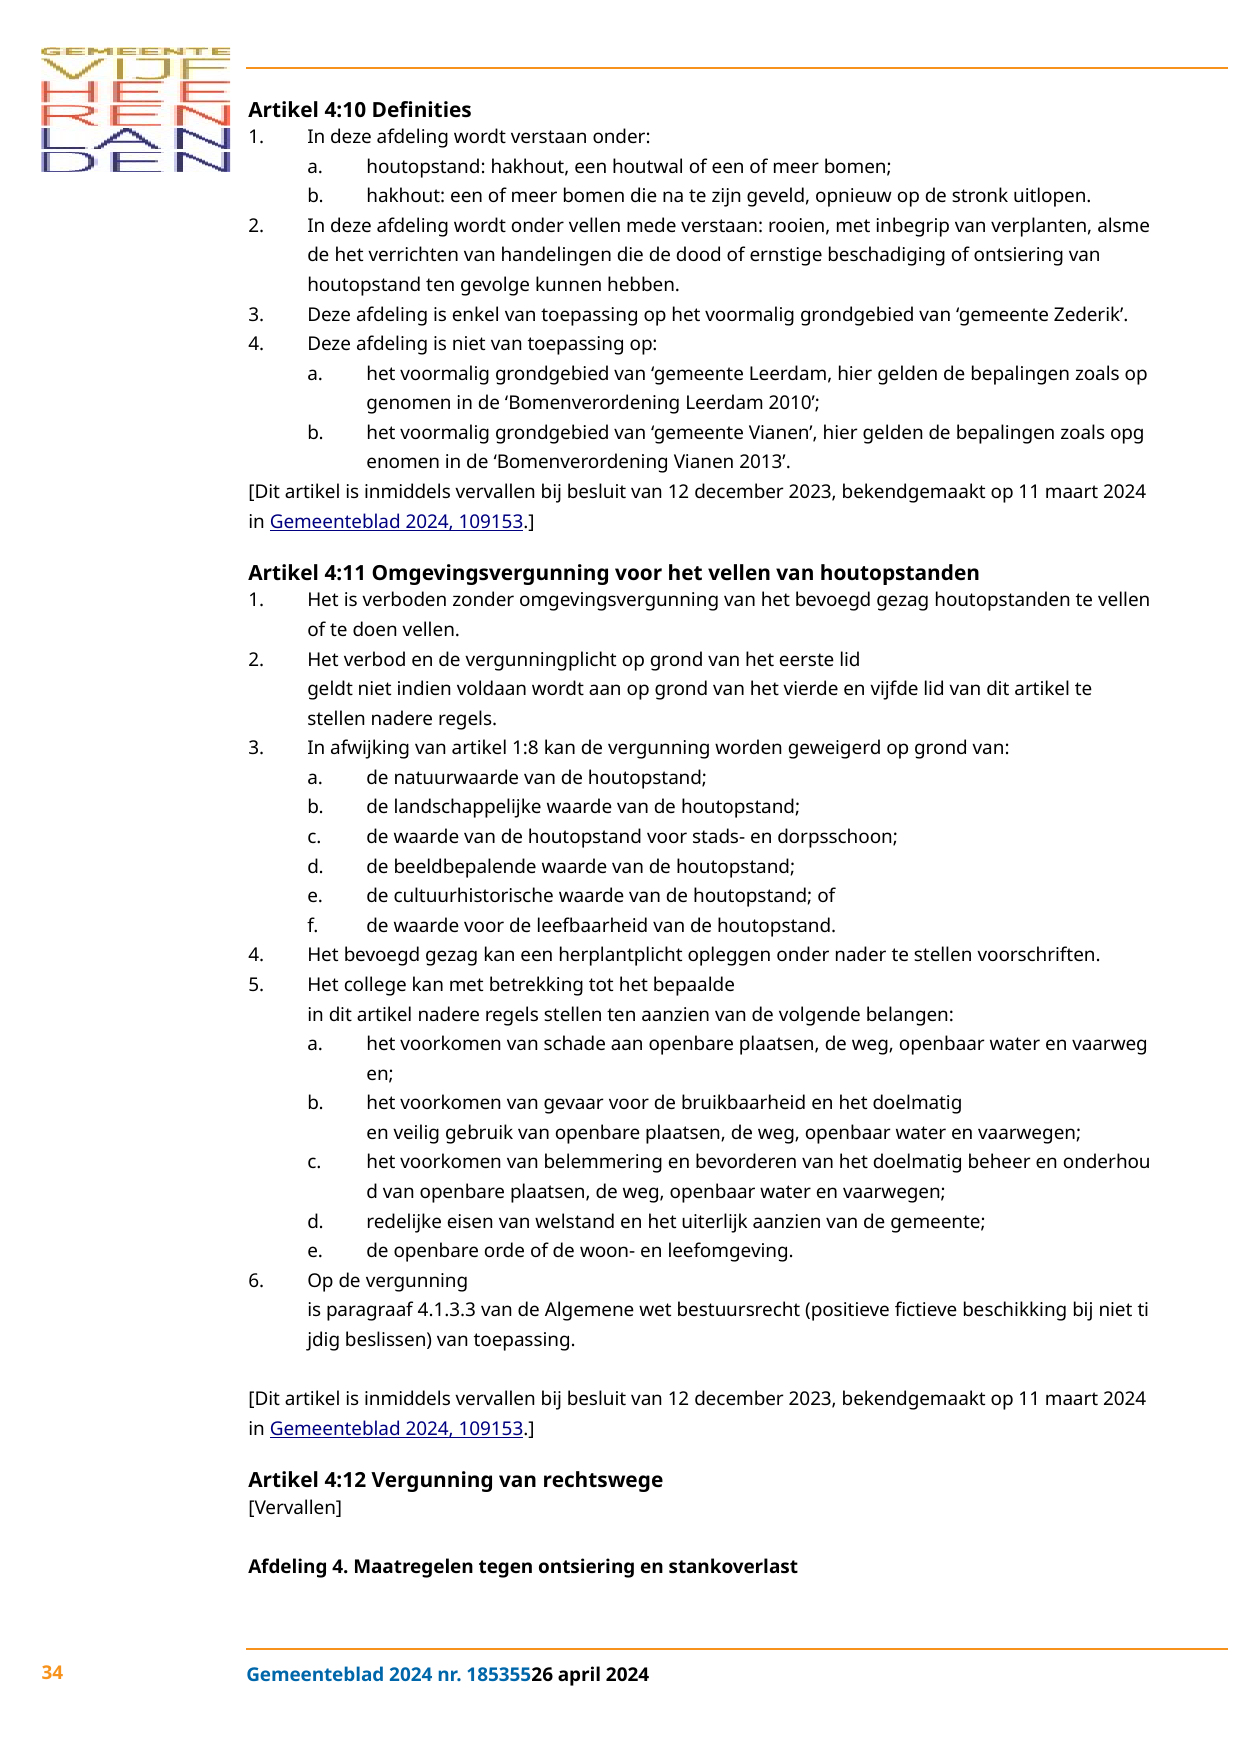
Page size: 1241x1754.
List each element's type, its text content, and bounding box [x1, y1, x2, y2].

list het voorkomen van schade aan openbare plaatsen, de weg, openbaar water en vaarwegen; [307, 1030, 1152, 1086]
list Op de vergunning is paragraaf 4.1.3.3 van de Algemene wet bestuursrecht (positieve fictieve beschikking bij niet tijdig beslissen) van toepassing. [248, 1267, 1152, 1352]
list In deze afdeling wordt verstaan onder: [248, 123, 1152, 149]
list de waarde van de houtopstand voor stads- en dorpsschoon; [307, 823, 1152, 849]
list het voormalig grondgebied van ‘gemeente Vianen’, hier gelden de bepalingen zoals opgenomen in de ‘Bomenverordening Vianen 2013’. [307, 419, 1152, 474]
text Afdeling 4. Maatregelen tegen ontsiering en stankoverlast [248, 1553, 1152, 1579]
list de cultuurhistorische waarde van de houtopstand; of [307, 882, 1152, 908]
list redelijke eisen van welstand en het uiterlijk aanzien van de gemeente; [307, 1208, 1152, 1234]
list Deze afdeling is niet van toepassing op: [248, 330, 1152, 356]
list het voormalig grondgebied van ‘gemeente Leerdam, hier gelden de bepalingen zoals opgenomen in de ‘Bomenverordening Leerdam 2010’; [307, 360, 1152, 415]
list Het college kan met betrekking tot het bepaalde in dit artikel nadere regels stellen ten aanzien van de volgende belangen: [248, 971, 1152, 1027]
list Het bevoegd gezag kan een herplantplicht opleggen onder nader te stellen voorschriften. [248, 942, 1152, 967]
list de openbare orde of de woon- en leefomgeving. [307, 1237, 1152, 1263]
text [Dit artikel is inmiddels vervallen bij besluit van 12 december 2023, bekendgemaakt op 11 maart 2024 in Gemeenteblad 2024, 109153.] [248, 478, 1152, 533]
picture [41, 47, 231, 172]
list In afwijking van artikel 1:8 kan de vergunning worden geweigerd op grond van: [248, 734, 1152, 760]
list In deze afdeling wordt onder vellen mede verstaan: rooien, met inbegrip van verplanten, alsmede het verrichten van handelingen die de dood of ernstige beschadiging of ontsiering van houtopstand ten gevolge kunnen hebben. [248, 212, 1152, 297]
text [Vervallen] [248, 1494, 1152, 1519]
list de beeldbepalende waarde van de houtopstand; [307, 853, 1152, 879]
text [Dit artikel is inmiddels vervallen bij besluit van 12 december 2023, bekendgemaakt op 11 maart 2024 in Gemeenteblad 2024, 109153.] [248, 1385, 1152, 1441]
list het voorkomen van belemmering en bevorderen van het doelmatig beheer en onderhoud van openbare plaatsen, de weg, openbaar water en vaarwegen; [307, 1149, 1152, 1204]
list de natuurwaarde van de houtopstand; [307, 764, 1152, 790]
list Het verbod en de vergunningplicht op grond van het eerste lid geldt niet indien voldaan wordt aan op grond van het vierde en vijfde lid van dit artikel te stellen nadere regels. [248, 646, 1152, 731]
list houtopstand: hakhout, een houtwal of een of meer bomen; [307, 153, 1152, 178]
list de waarde voor de leefbaarheid van de houtopstand. [307, 912, 1152, 938]
text Artikel 4:12 Vergunning van rechtswege [248, 1465, 1152, 1494]
text Artikel 4:11 Omgevingsvergunning voor het vellen van houtopstanden [248, 558, 1152, 587]
list hakhout: een of meer bomen die na te zijn geveld, opnieuw op de stronk uitlopen. [307, 182, 1152, 208]
list het voorkomen van gevaar voor de bruikbaarheid en het doelmatig en veilig gebruik van openbare plaatsen, de weg, openbaar water en vaarwegen; [307, 1089, 1152, 1145]
list Het is verboden zonder omgevingsvergunning van het bevoegd gezag houtopstanden te vellen of te doen vellen. [248, 587, 1152, 642]
list Deze afdeling is enkel van toepassing op het voormalig grondgebied van ‘gemeente Zederik’. [248, 301, 1152, 326]
list de landschappelijke waarde van de houtopstand; [307, 794, 1152, 819]
text Artikel 4:10 Definities [248, 95, 1152, 123]
